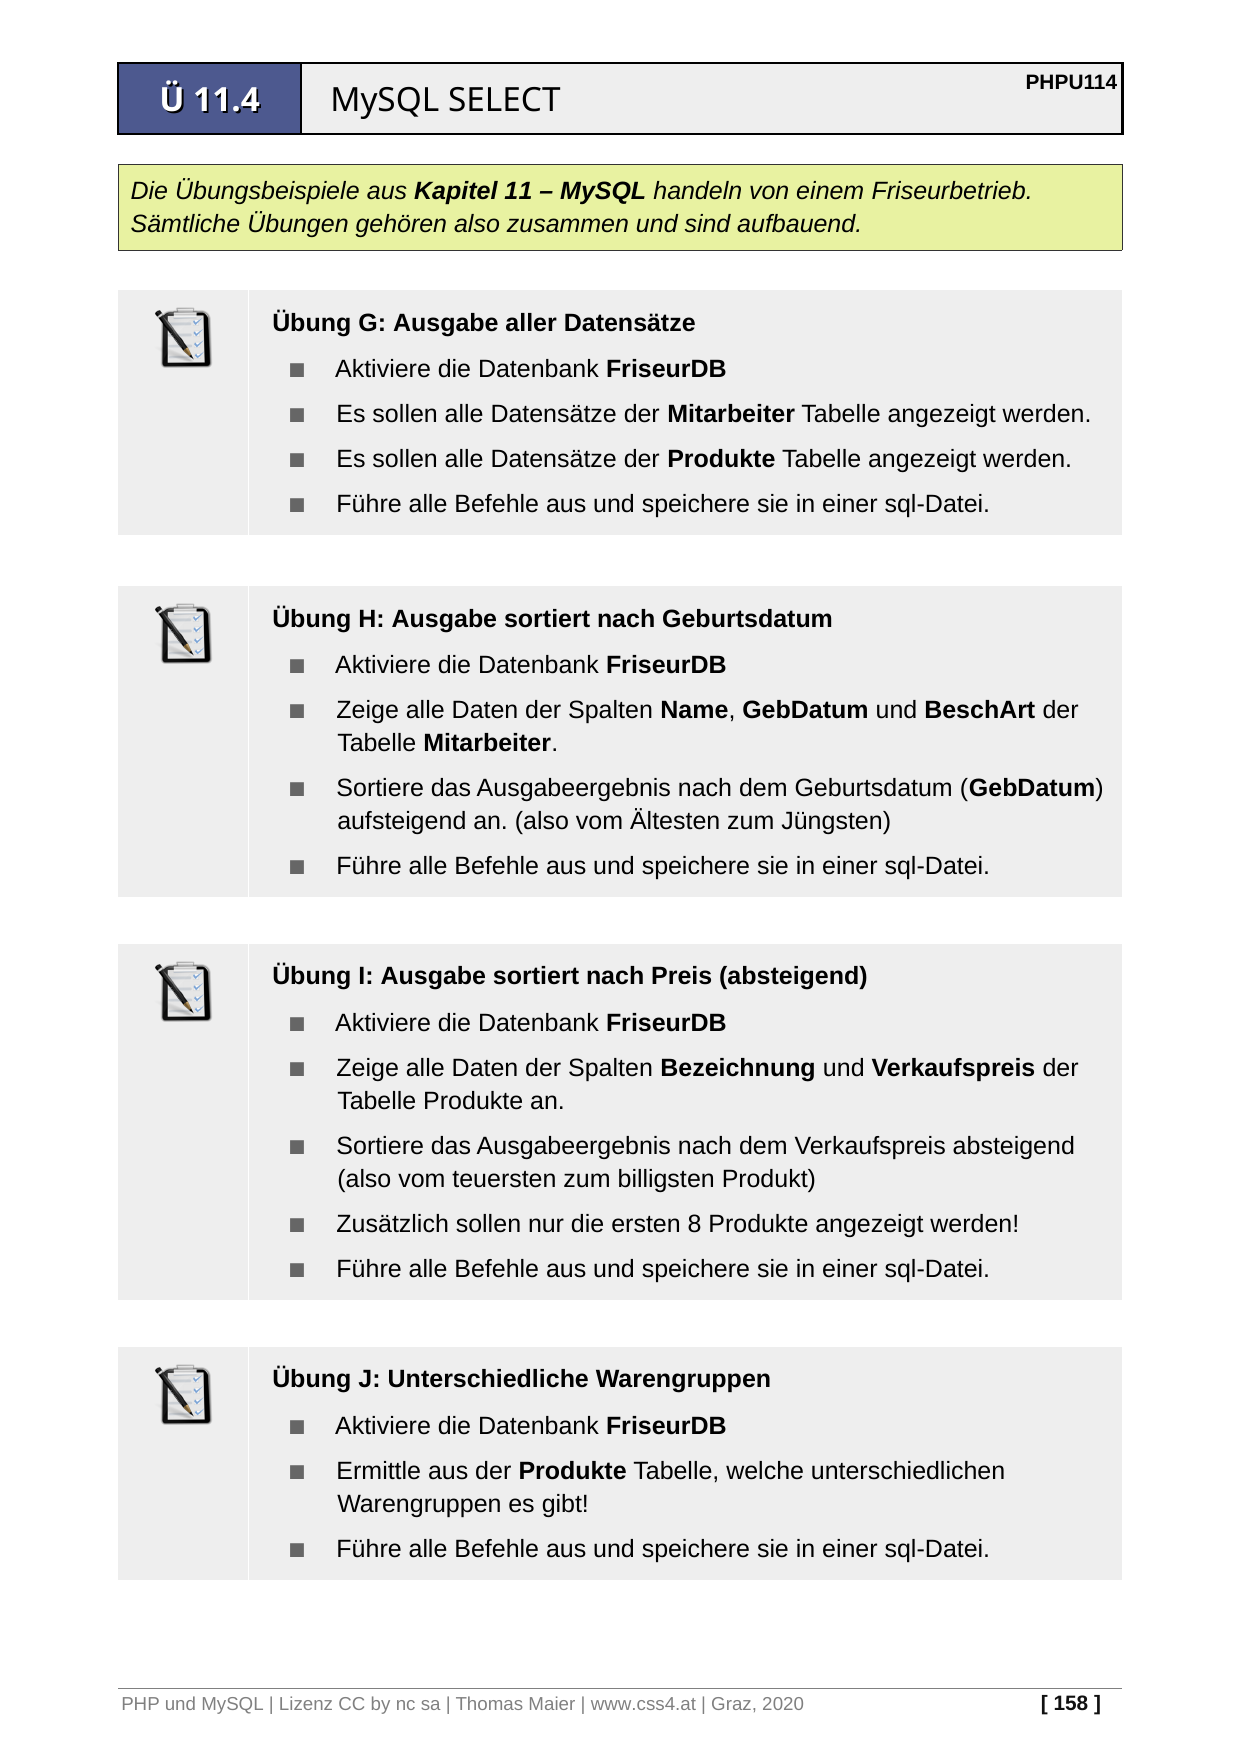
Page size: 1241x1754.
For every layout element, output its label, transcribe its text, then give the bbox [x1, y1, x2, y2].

table_header [118, 586, 248, 897]
table_header [118, 944, 248, 1300]
table_header Ü 11.4 [119, 64, 300, 133]
table_header MySQL SELECT [302, 64, 886, 133]
table_header Übung G: Ausgabe aller Datensätze Aktiviere die Datenbank FriseurDB Es sollen alle Datensätze der Mitarbeiter Tabelle angezeigt werden. Es sollen alle Datensätze der Produkte Tabelle angezeigt werden. Führe alle Befehle aus und speichere sie in einer sql-Datei. [249, 290, 1122, 535]
table_header Übung I: Ausgabe sortiert nach Preis (absteigend) Aktiviere die Datenbank FriseurDB Zeige alle Daten der Spalten Bezeichnung und Verkaufspreis der Tabelle Produkte an. Sortiere das Ausgabeergebnis nach dem Verkaufspreis absteigend (also vom teuersten zum billigsten Produkt) Zusätzlich sollen nur die ersten 8 Produkte angezeigt werden! Führe alle Befehle aus und speichere sie in einer sql-Datei. [249, 944, 1122, 1300]
text Die Übungsbeispiele aus Kapitel 11 – MySQL handeln von einem Friseurbetrieb. Sämtliche Übungen gehören also zusammen und sind aufbauend. [119, 165, 1122, 250]
picture [153, 307, 214, 368]
table_header PHPU114 [886, 64, 1121, 133]
table_header [118, 1347, 248, 1580]
picture [153, 1364, 214, 1425]
table_header Übung H: Ausgabe sortiert nach Geburtsdatum Aktiviere die Datenbank FriseurDB Zeige alle Daten der Spalten Name, GebDatum und BeschArt der Tabelle Mitarbeiter. Sortiere das Ausgabeergebnis nach dem Geburtsdatum (GebDatum) aufsteigend an. (also vom Ältesten zum Jüngsten) Führe alle Befehle aus und speichere sie in einer sql-Datei. [249, 586, 1122, 897]
table_header [118, 290, 248, 535]
picture [153, 961, 214, 1022]
table_header Übung J: Unterschiedliche Warengruppen Aktiviere die Datenbank FriseurDB Ermittle aus der Produkte Tabelle, welche unterschiedlichen Warengruppen es gibt! Führe alle Befehle aus und speichere sie in einer sql-Datei. [249, 1347, 1122, 1580]
picture [153, 603, 214, 664]
